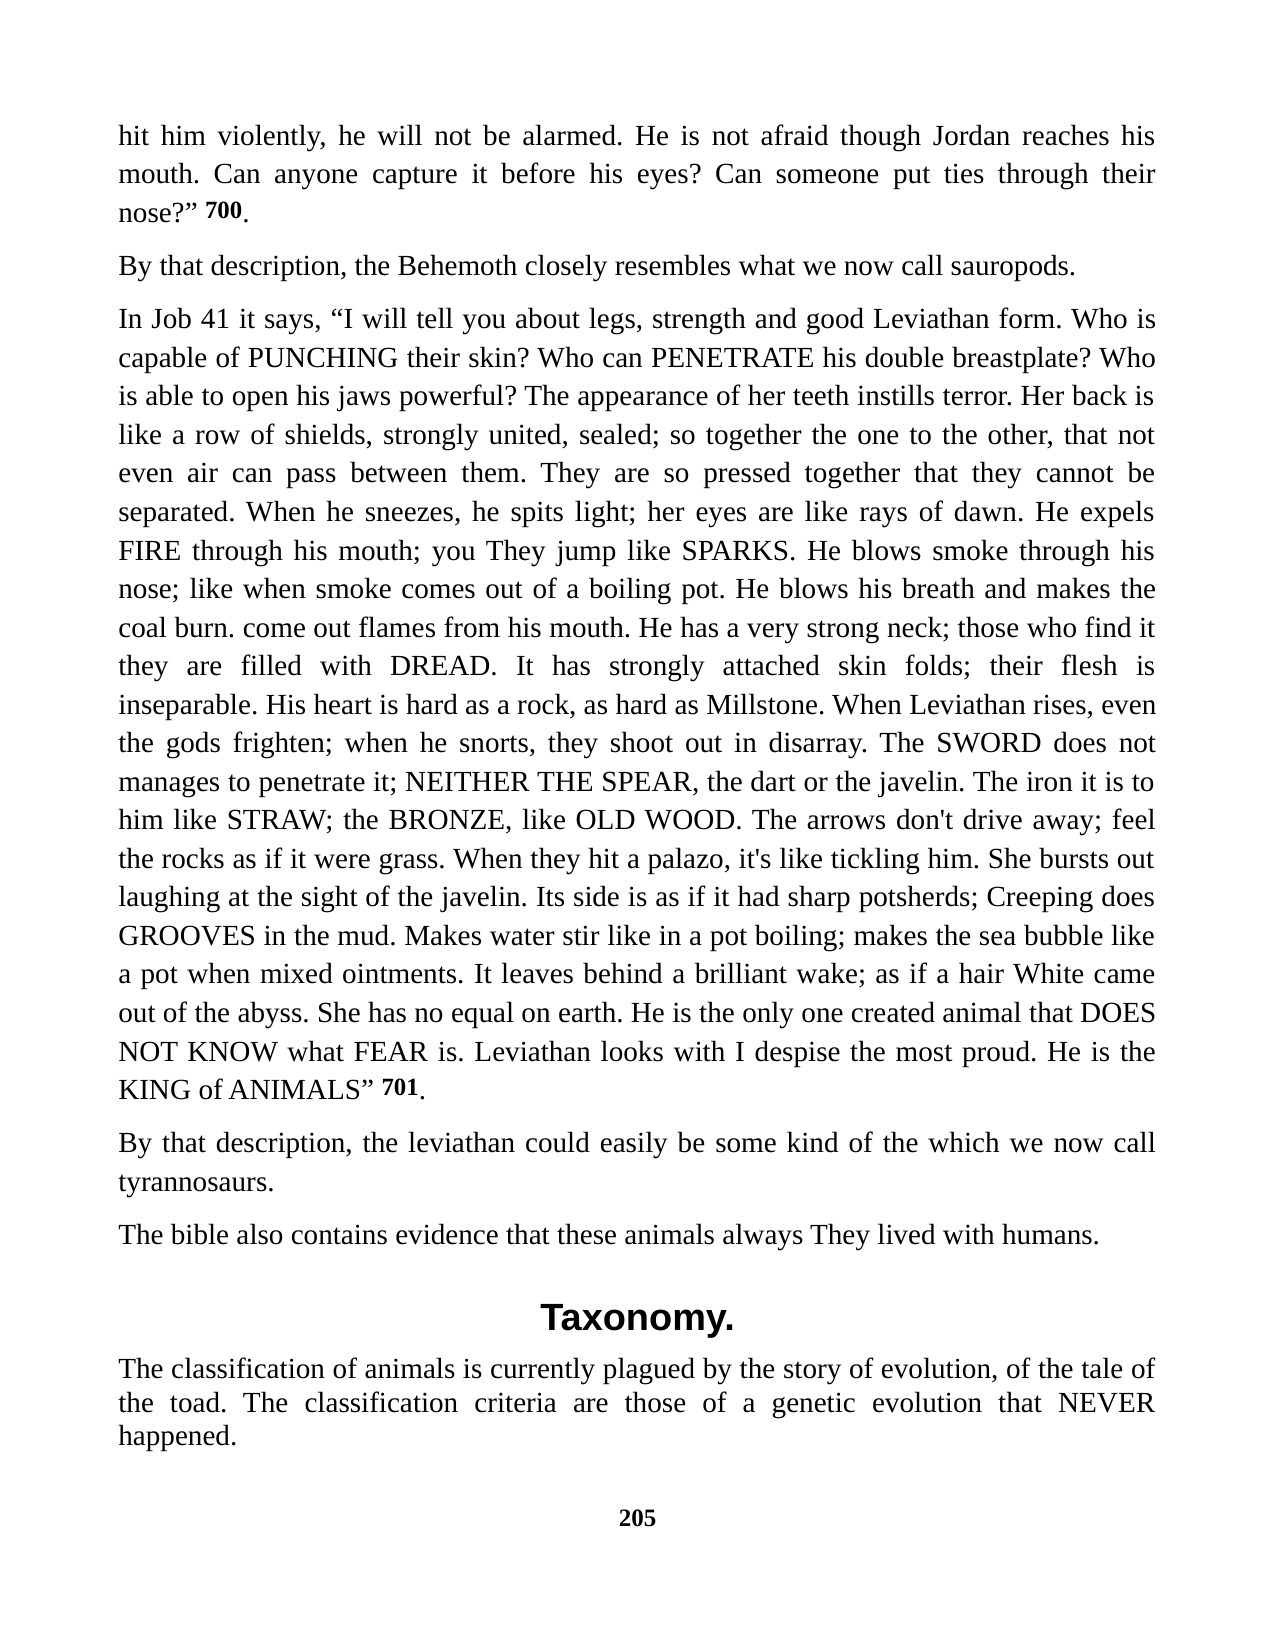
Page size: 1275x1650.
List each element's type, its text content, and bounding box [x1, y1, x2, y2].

subtitle Taxonomy. [118, 1295, 1157, 1339]
text hit him violently, he will not be alarmed. He is not afraid though Jordan reaches his mouth. Can anyone capture it before his eyes? Can someone put ties through their nose?” . [118, 118, 1157, 229]
text In Job 41 it says, “I will tell you about legs, strength and good Leviathan form. Who is capable of PUNCHING their skin? Who can PENETRATE his double breastplate? Who is able to open his jaws powerful? The appearance of her teeth instills terror. Her back is like a row of shields, strongly united, sealed; so together the one to the other, that not even air can pass between them. They are so pressed together that they cannot be separated. When he sneezes, he spits light; her eyes are like rays of dawn. He expels FIRE through his mouth; you They jump like SPARKS. He blows smoke through his nose; like when smoke comes out of a boiling pot. He blows his breath and makes the coal burn. come out flames from his mouth. He has a very strong neck; those who find it they are filled with DREAD. It has strongly attached skin folds; their flesh is inseparable. His heart is hard as a rock, as hard as Millstone. When Leviathan rises, even the gods frighten; when he snorts, they shoot out in disarray. The SWORD does not manages to penetrate it; NEITHER THE SPEAR, the dart or the javelin. The iron it is to him like STRAW; the BRONZE, like OLD WOOD. The arrows don't drive away; feel the rocks as if it were grass. When they hit a palazo, it's like tickling him. She bursts out laughing at the sight of the javelin. Its side is as if it had sharp potsherds; Creeping does GROOVES in the mud. Makes water stir like in a pot boiling; makes the sea bubble like a pot when mixed ointments. It leaves behind a brilliant wake; as if a hair White came out of the abyss. She has no equal on earth. He is the only one created animal that DOES NOT KNOW what FEAR is. Leviathan looks with I despise the most proud. He is the KING of ANIMALS” . [118, 301, 1157, 1106]
text By that description, the Behemoth closely resembles what we now call sauropods. [118, 248, 1157, 282]
text By that description, the leviathan could easily be some kind of the which we now call tyrannosaurs. [118, 1125, 1157, 1197]
text The classification of animals is currently plagued by the story of evolution, of the tale of the toad. The classification criteria are those of a genetic evolution that NEVER happened. [118, 1351, 1157, 1452]
text The bible also contains evidence that these animals always They lived with humans. [118, 1217, 1157, 1251]
